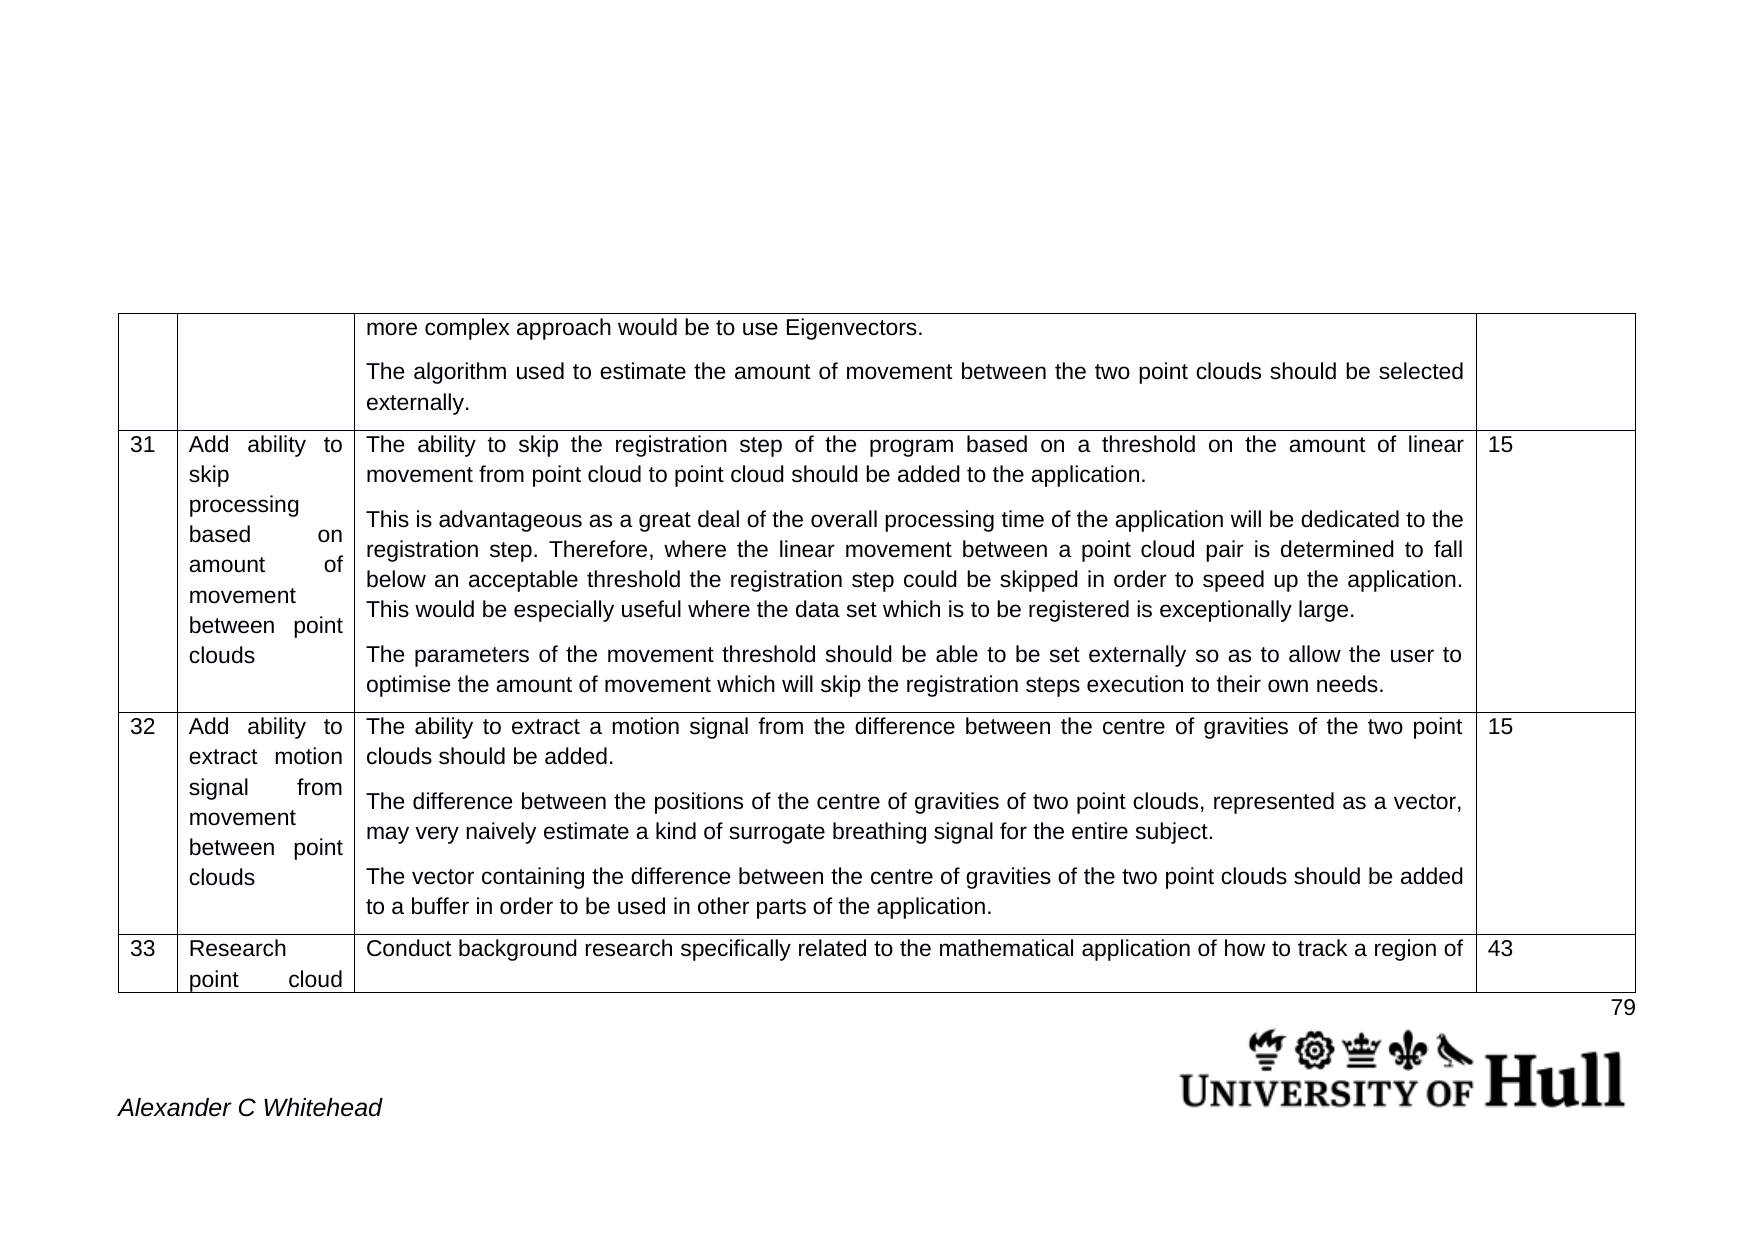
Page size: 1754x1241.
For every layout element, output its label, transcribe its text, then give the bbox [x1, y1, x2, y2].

table_cell 15 [1477, 713, 1635, 934]
table_cell The ability to skip the registration step of the program based on a threshold on the amount of linear movement from point cloud to point cloud should be added to the application. This is advantageous as a great deal of the overall processing time of the application will be dedicated to the registration step. Therefore, where the linear movement between a point cloud pair is determined to fall below an acceptable threshold the registration step could be skipped in order to speed up the application. This would be especially useful where the data set which is to be registered is exceptionally large. The parameters of the movement threshold should be able to be set externally so as to allow the user to optimise the amount of movement which will skip the registration steps execution to their own needs. [355, 431, 1476, 712]
table_cell The ability to extract a motion signal from the difference between the centre of gravities of the two point clouds should be added. The difference between the positions of the centre of gravities of two point clouds, represented as a vector, may very naively estimate a kind of surrogate breathing signal for the entire subject. The vector containing the difference between the centre of gravities of the two point clouds should be added to a buffer in order to be used in other parts of the application. [355, 713, 1476, 934]
table_cell Conduct background research specifically related to the mathematical application of how to track a region of [355, 935, 1476, 992]
table_cell 33 [119, 935, 177, 992]
table_cell Add ability to skip processing based on amount of movement between point clouds [178, 431, 354, 712]
table_cell 32 [119, 713, 177, 934]
picture [1173, 1020, 1634, 1117]
table_cell [1477, 314, 1635, 429]
table_cell 43 [1477, 935, 1635, 992]
table_cell Research point cloud [178, 935, 354, 992]
table_cell [178, 314, 354, 429]
table_cell 31 [119, 431, 177, 712]
table_cell [119, 314, 177, 429]
table_cell more complex approach would be to use Eigenvectors. The algorithm used to estimate the amount of movement between the two point clouds should be selected externally. [355, 314, 1476, 429]
table_cell Add ability to extract motion signal from movement between point clouds [178, 713, 354, 934]
table_cell 15 [1477, 431, 1635, 712]
